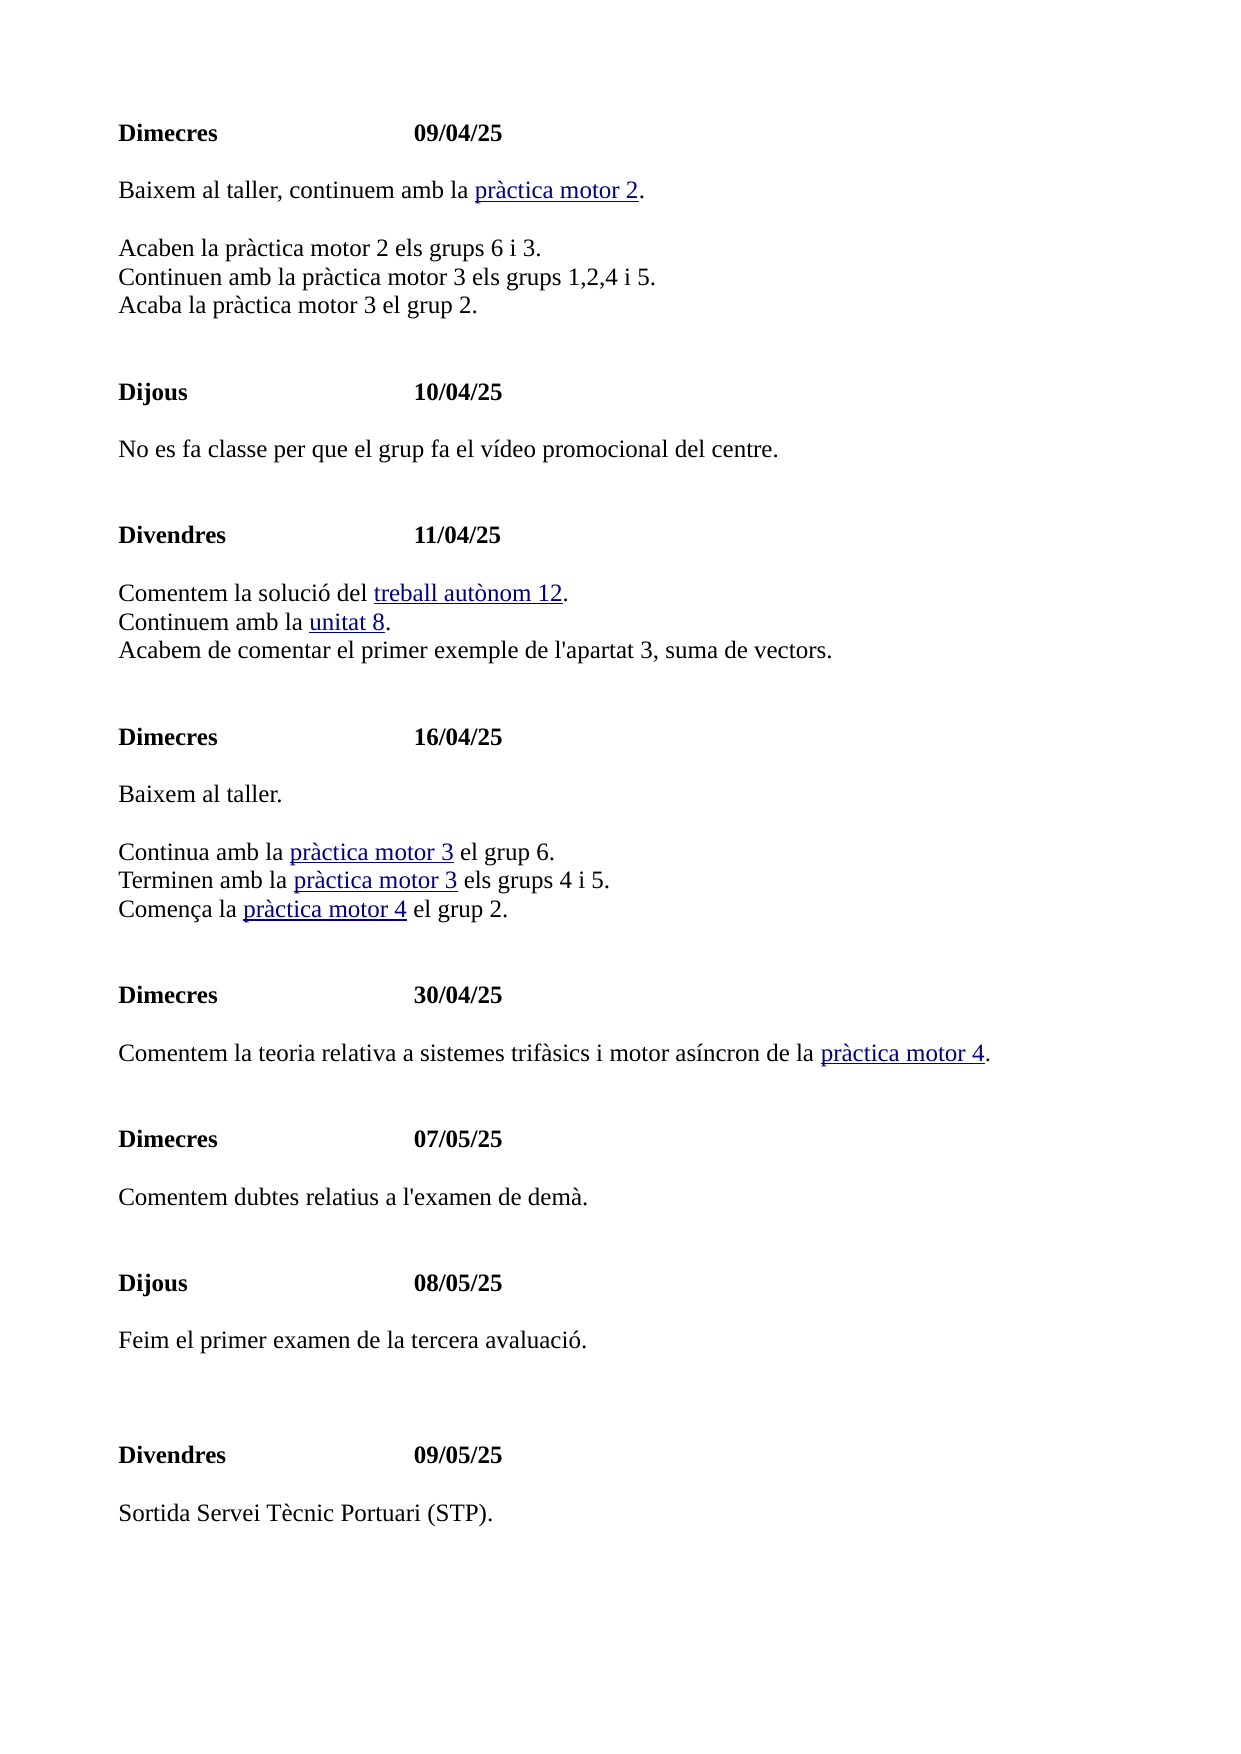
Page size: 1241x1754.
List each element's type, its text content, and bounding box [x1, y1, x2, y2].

text Continuen amb la pràctica motor 3 els grups 1,2,4 i 5. [118, 262, 1122, 291]
text Comença la pràctica motor 4 el grup 2. [118, 894, 1122, 923]
text Baixem al taller. [118, 779, 1122, 808]
text Dijous 08/05/25 [118, 1268, 1122, 1297]
text Terminen amb la pràctica motor 3 els grups 4 i 5. [118, 866, 1122, 894]
text Continua amb la pràctica motor 3 el grup 6. [118, 837, 1122, 866]
text Comentem la solució del treball autònom 12. [118, 578, 1122, 607]
text Feim el primer examen de la tercera avaluació. [118, 1326, 1122, 1354]
text Acaba la pràctica motor 3 el grup 2. [118, 291, 1122, 319]
text Baixem al taller, continuem amb la pràctica motor 2. [118, 176, 1122, 204]
text Dimecres 30/04/25 [118, 981, 1122, 1009]
text Sortida Servei Tècnic Portuari (STP). [118, 1498, 1122, 1527]
text Acaben la pràctica motor 2 els grups 6 i 3. [118, 233, 1122, 262]
text Dimecres 09/04/25 [118, 118, 1122, 147]
text Dimecres 07/05/25 [118, 1124, 1122, 1153]
text Dimecres 16/04/25 [118, 722, 1122, 751]
text Comentem la teoria relativa a sistemes trifàsics i motor asíncron de la pràctica motor 4. [118, 1038, 1122, 1067]
text Divendres 11/04/25 [118, 521, 1122, 549]
text No es fa classe per que el grup fa el vídeo promocional del centre. [118, 434, 1122, 463]
text Continuem amb la unitat 8. [118, 607, 1122, 636]
text Comentem dubtes relatius a l'examen de demà. [118, 1182, 1122, 1211]
text Acabem de comentar el primer exemple de l'apartat 3, suma de vectors. [118, 636, 1122, 664]
text Dijous 10/04/25 [118, 377, 1122, 406]
text Divendres 09/05/25 [118, 1441, 1122, 1469]
